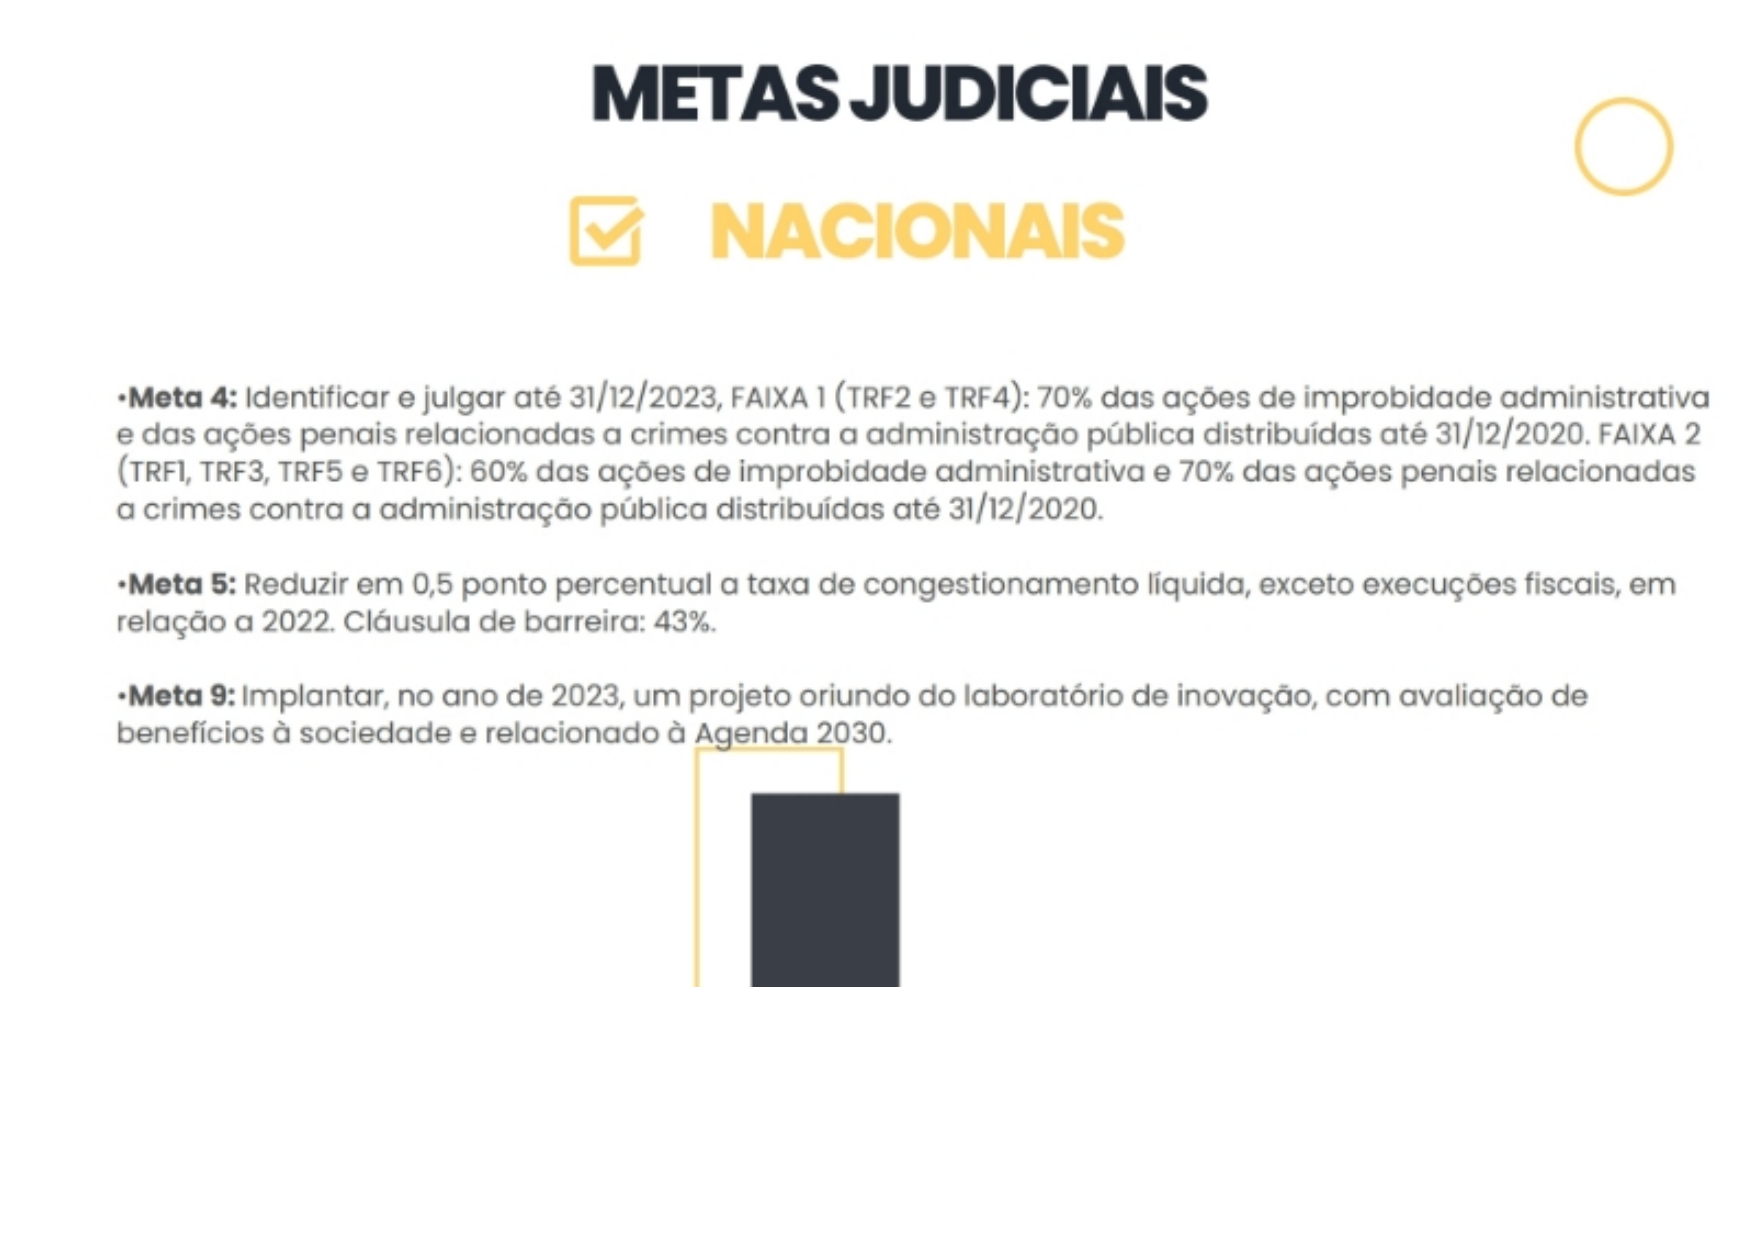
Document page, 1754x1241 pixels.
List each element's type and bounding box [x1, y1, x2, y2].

picture [18, 0, 1754, 987]
